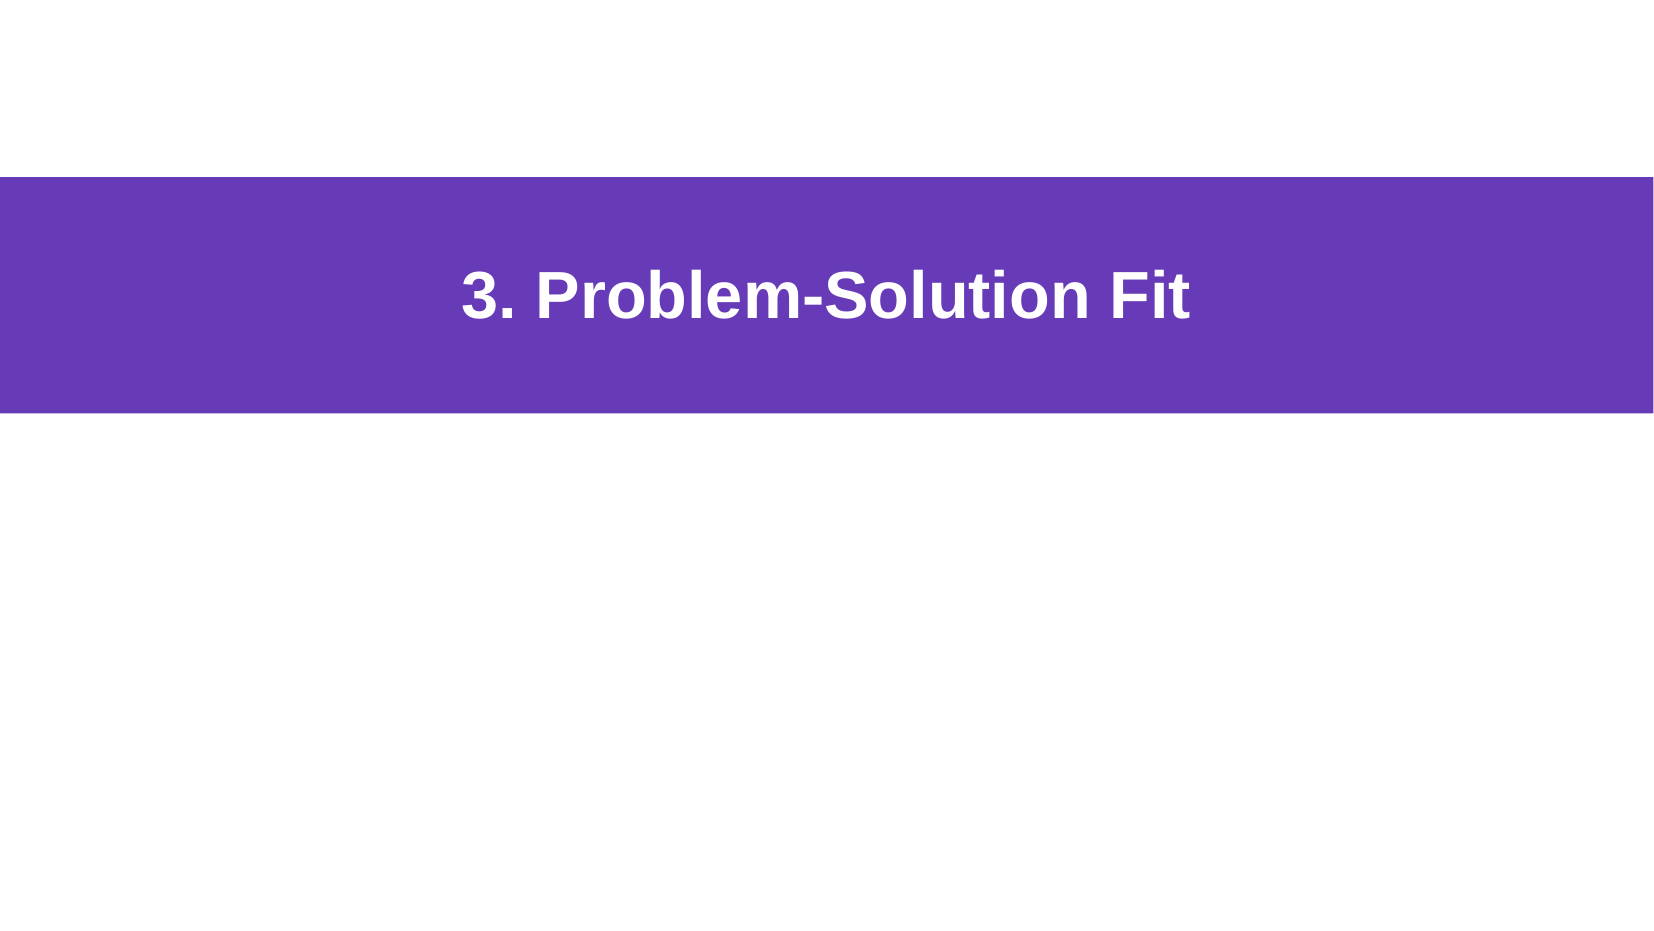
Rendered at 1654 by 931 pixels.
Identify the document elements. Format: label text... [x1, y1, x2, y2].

title 3. Problem-Solution Fit [0, 177, 1654, 414]
